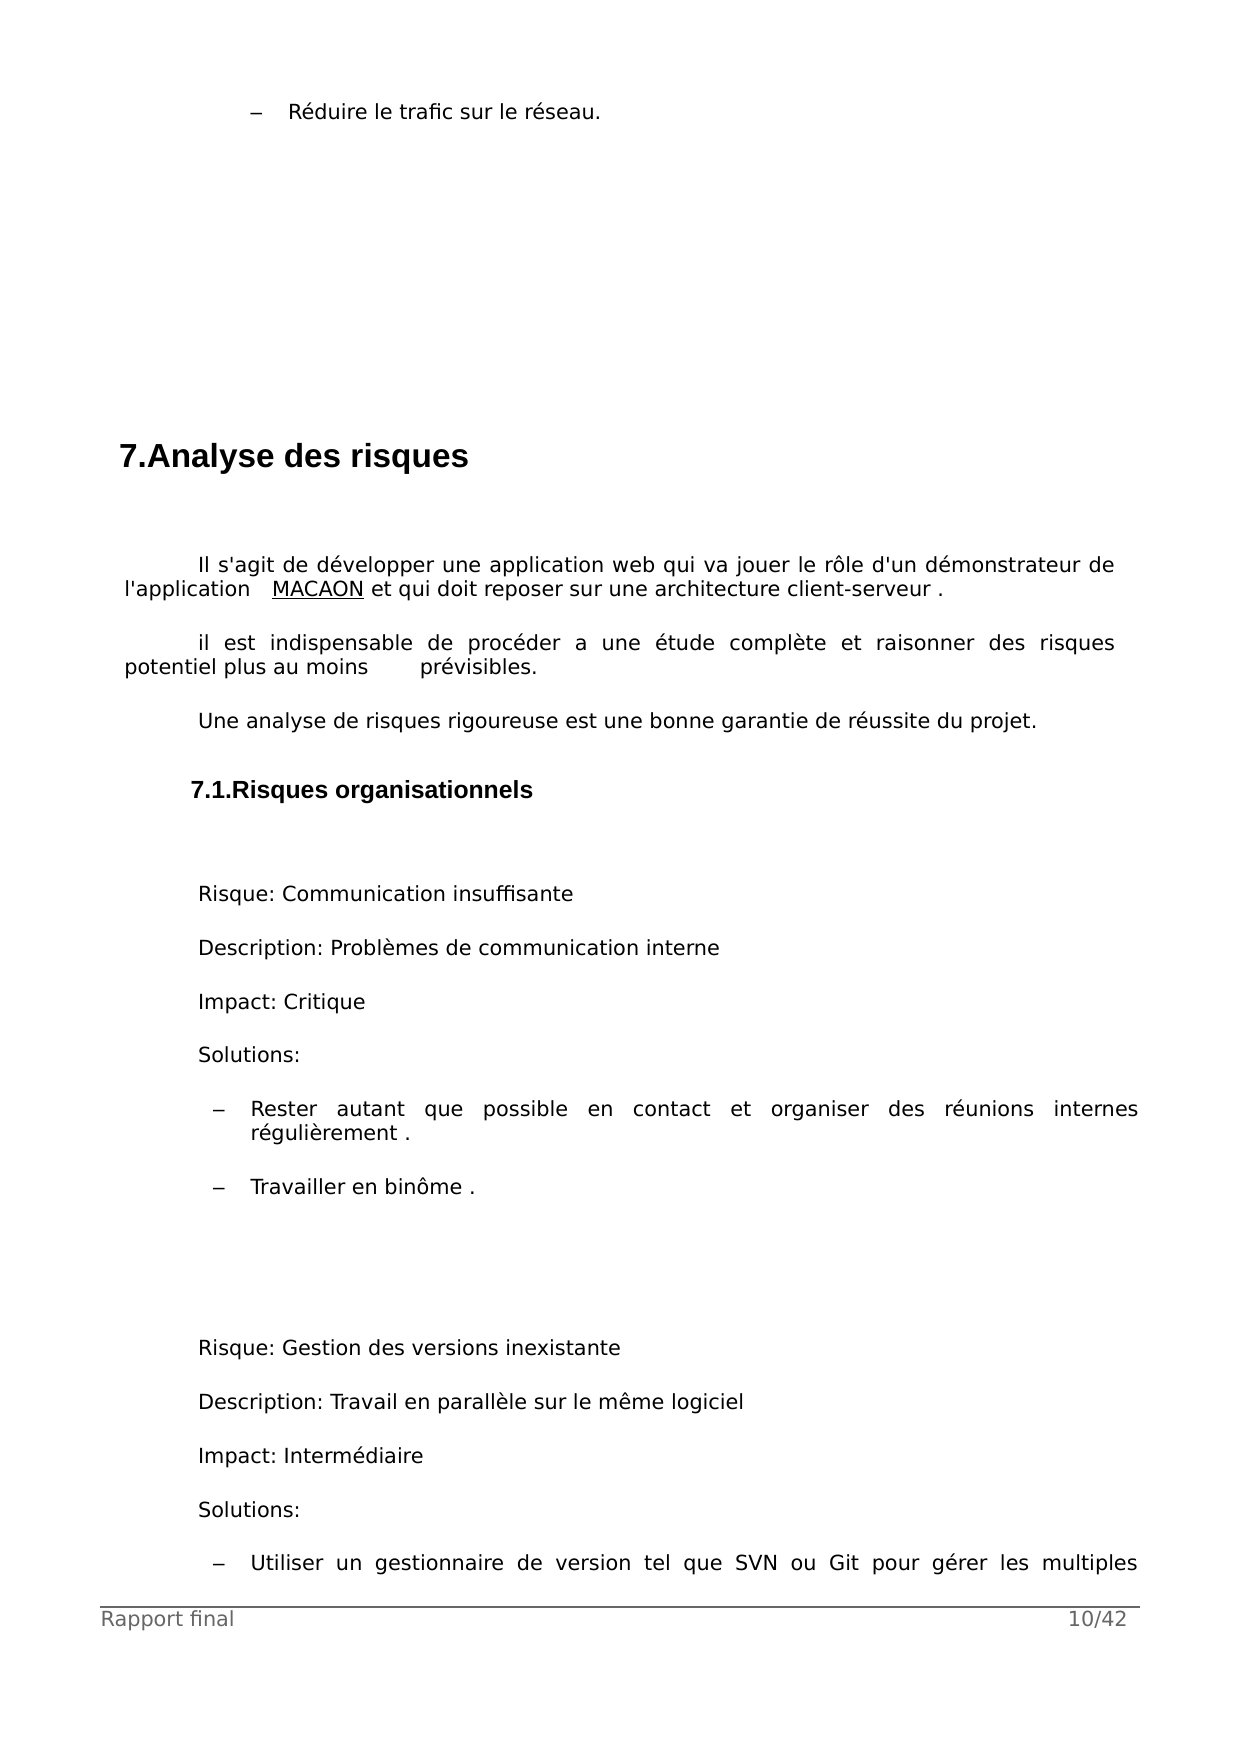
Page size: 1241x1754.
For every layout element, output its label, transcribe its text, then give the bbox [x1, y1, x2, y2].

text Il s'agit de développer une application web qui va jouer le rôle d'un démonstrateur de l'application MACAON et qui doit reposer sur une architecture client-serveur . [124, 553, 1116, 601]
text il est indispensable de procéder a une étude complète et raisonner des risques potentiel plus au moins prévisibles. [124, 631, 1116, 679]
text Description: Problèmes de communication interne [124, 936, 1116, 960]
list Travailler en binôme . [213, 1175, 1140, 1199]
text Une analyse de risques rigoureuse est une bonne garantie de réussite du projet. [124, 709, 1116, 733]
list Rester autant que possible en contact et organiser des réunions internes régulièrement . [213, 1097, 1140, 1146]
text Risque: Gestion des versions inexistante [124, 1336, 1116, 1361]
text Description: Travail en parallèle sur le même logiciel [124, 1390, 1116, 1414]
text Risque: Communication insuffisante [124, 882, 1116, 906]
subtitle 7.1.Risques organisationnels [100, 776, 1140, 804]
list Utiliser un gestionnaire de version tel que SVN ou Git pour gérer les multiples [213, 1551, 1140, 1576]
subtitle 7.Analyse des risques [100, 436, 1140, 474]
text Impact: Intermédiaire [124, 1444, 1116, 1468]
text Impact: Critique [124, 990, 1116, 1014]
text Solutions: [124, 1043, 1116, 1068]
text Solutions: [124, 1498, 1116, 1522]
list Réduire le trafic sur le réseau. [250, 100, 1140, 125]
